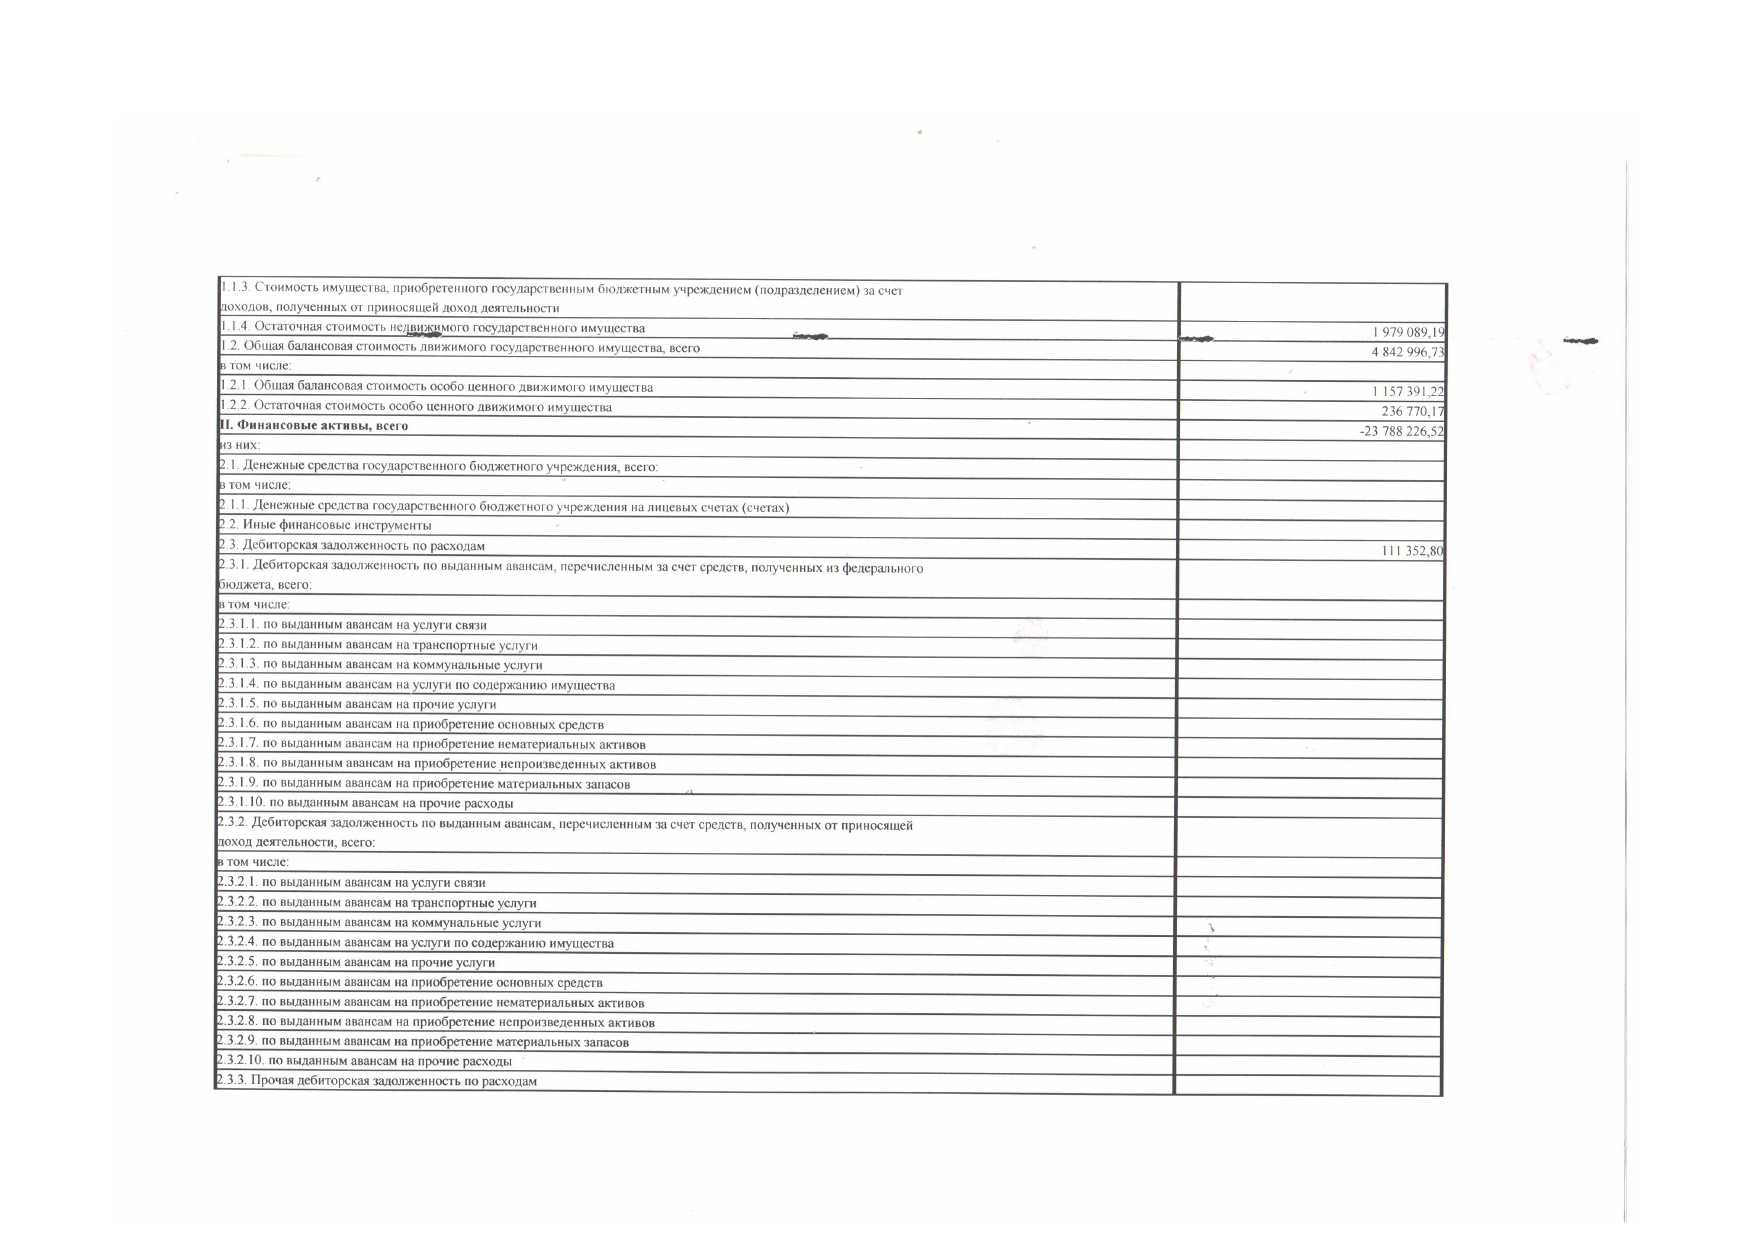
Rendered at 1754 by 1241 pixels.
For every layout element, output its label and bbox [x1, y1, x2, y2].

picture [118, 118, 1636, 1222]
